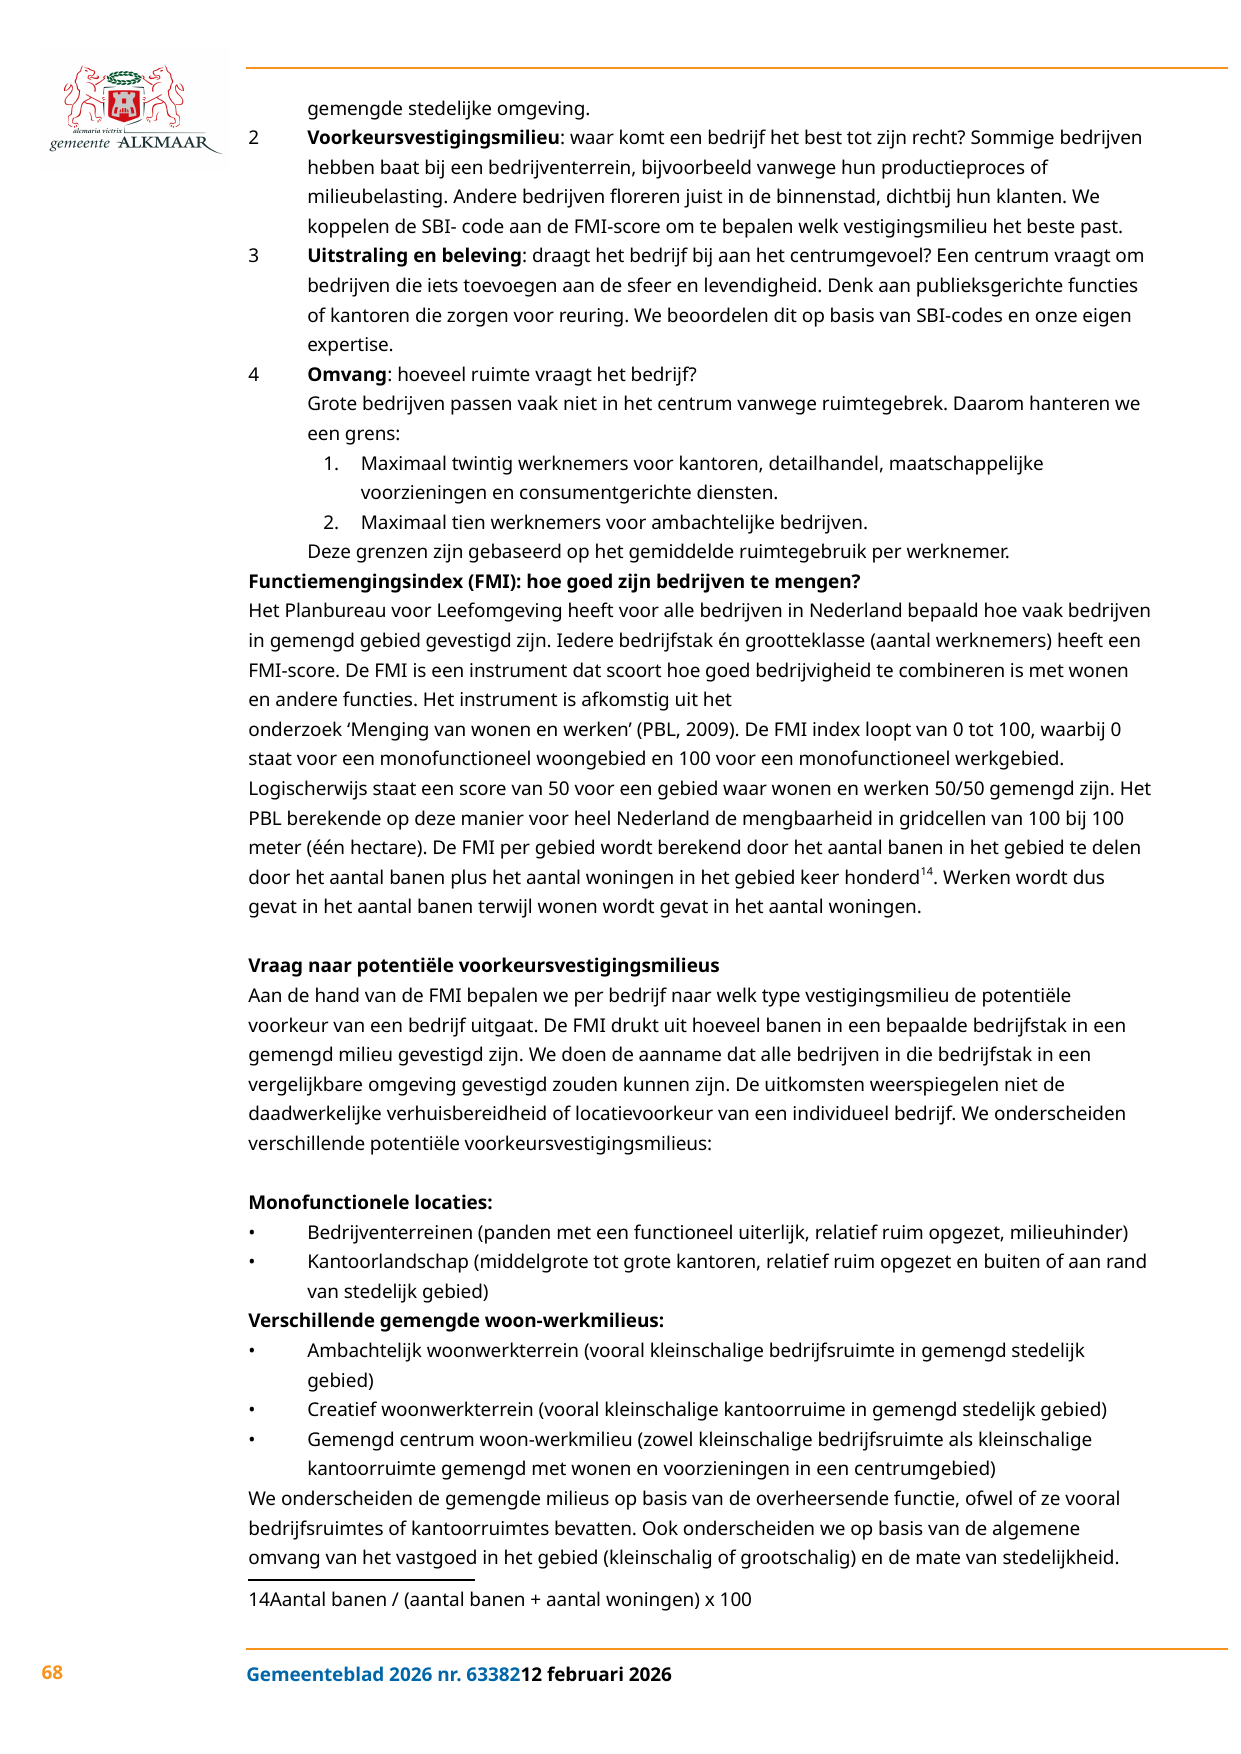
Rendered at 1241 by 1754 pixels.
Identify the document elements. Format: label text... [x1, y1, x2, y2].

text Aantal banen / (aantal banen + aantal woningen) x 100 [248, 1586, 1152, 1612]
list Grote bedrijven passen vaak niet in het centrum vanwege ruimtegebrek. Daarom hanteren we een grens: [248, 391, 1152, 446]
text onderzoek ‘Menging van wonen en werken’ (PBL, 2009). De FMI index loopt van 0 tot 100, waarbij 0 staat voor een monofunctioneel woongebied en 100 voor een monofunctioneel werkgebied. Logischerwijs staat een score van 50 voor een gebied waar wonen en werken 50/50 gemengd zijn. Het PBL berekende op deze manier voor heel Nederland de mengbaarheid in gridcellen van 100 bij 100 meter (één hectare). De FMI per gebied wordt berekend door het aantal banen in het gebied te delen door het aantal banen plus het aantal woningen in het gebied keer honderd. Werken wordt dus gevat in het aantal banen terwijl wonen wordt gevat in het aantal woningen. [248, 716, 1152, 919]
list Ambachtelijk woonwerkterrein (vooral kleinschalige bedrijfsruimte in gemengd stedelijk gebied) [248, 1337, 1152, 1393]
list gemengde stedelijke omgeving. [248, 95, 1152, 121]
list Bedrijventerreinen (panden met een functioneel uiterlijk, relatief ruim opgezet, milieuhinder) [248, 1219, 1152, 1245]
list Omvang: hoeveel ruimte vraagt het bedrijf? [248, 361, 1152, 387]
list Gemengd centrum woon-werkmilieu (zowel kleinschalige bedrijfsruimte als kleinschalige kantoorruimte gemengd met wonen en voorzieningen in een centrumgebied) [248, 1426, 1152, 1481]
text Functiemengingsindex (FMI): hoe goed zijn bedrijven te mengen? [248, 568, 1152, 594]
list Deze grenzen zijn gebaseerd op het gemiddelde ruimtegebruik per werknemer. [248, 538, 1152, 564]
list Maximaal twintig werknemers voor kantoren, detailhandel, maatschappelijke voorzieningen en consumentgerichte diensten. [323, 450, 1152, 505]
list Creatief woonwerkterrein (vooral kleinschalige kantoorruime in gemengd stedelijk gebied) [248, 1396, 1152, 1422]
list Kantoorlandschap (middelgrote tot grote kantoren, relatief ruim opgezet en buiten of aan rand van stedelijk gebied) [248, 1248, 1152, 1304]
list Maximaal tien werknemers voor ambachtelijke bedrijven. [323, 509, 1152, 535]
text Verschillende gemengde woon-werkmilieus: [248, 1308, 1152, 1333]
text Vraag naar potentiële voorkeursvestigingsmilieus [248, 953, 1152, 978]
picture [41, 47, 231, 172]
list Voorkeursvestigingsmilieu: waar komt een bedrijf het best tot zijn recht? Sommige bedrijven hebben baat bij een bedrijventerrein, bijvoorbeeld vanwege hun productieproces of milieubelasting. Andere bedrijven floreren juist in de binnenstad, dichtbij hun klanten. We koppelen de SBI- code aan de FMI-score om te bepalen welk vestigingsmilieu het beste past. [248, 124, 1152, 239]
text Aan de hand van de FMI bepalen we per bedrijf naar welk type vestigingsmilieu de potentiële voorkeur van een bedrijf uitgaat. De FMI drukt uit hoeveel banen in een bepaalde bedrijfstak in een gemengd milieu gevestigd zijn. We doen de aanname dat alle bedrijven in die bedrijfstak in een vergelijkbare omgeving gevestigd zouden kunnen zijn. De uitkomsten weerspiegelen niet de daadwerkelijke verhuisbereidheid of locatievoorkeur van een individueel bedrijf. We onderscheiden verschillende potentiële voorkeursvestigingsmilieus: [248, 982, 1152, 1156]
list Uitstraling en beleving: draagt het bedrijf bij aan het centrumgevoel? Een centrum vraagt om bedrijven die iets toevoegen aan de sfeer en levendigheid. Denk aan publieksgerichte functies of kantoren die zorgen voor reuring. We beoordelen dit op basis van SBI-codes en onze eigen expertise. [248, 243, 1152, 357]
text We onderscheiden de gemengde milieus op basis van de overheersende functie, ofwel of ze vooral bedrijfsruimtes of kantoorruimtes bevatten. Ook onderscheiden we op basis van de algemene omvang van het vastgoed in het gebied (kleinschalig of grootschalig) en de mate van stedelijkheid. [248, 1485, 1152, 1570]
text Het Planbureau voor Leefomgeving heeft voor alle bedrijven in Nederland bepaald hoe vaak bedrijven in gemengd gebied gevestigd zijn. Iedere bedrijfstak én grootteklasse (aantal werknemers) heeft een FMI-score. De FMI is een instrument dat scoort hoe goed bedrijvigheid te combineren is met wonen en andere functies. Het instrument is afkomstig uit het [248, 598, 1152, 712]
text Monofunctionele locaties: [248, 1189, 1152, 1215]
